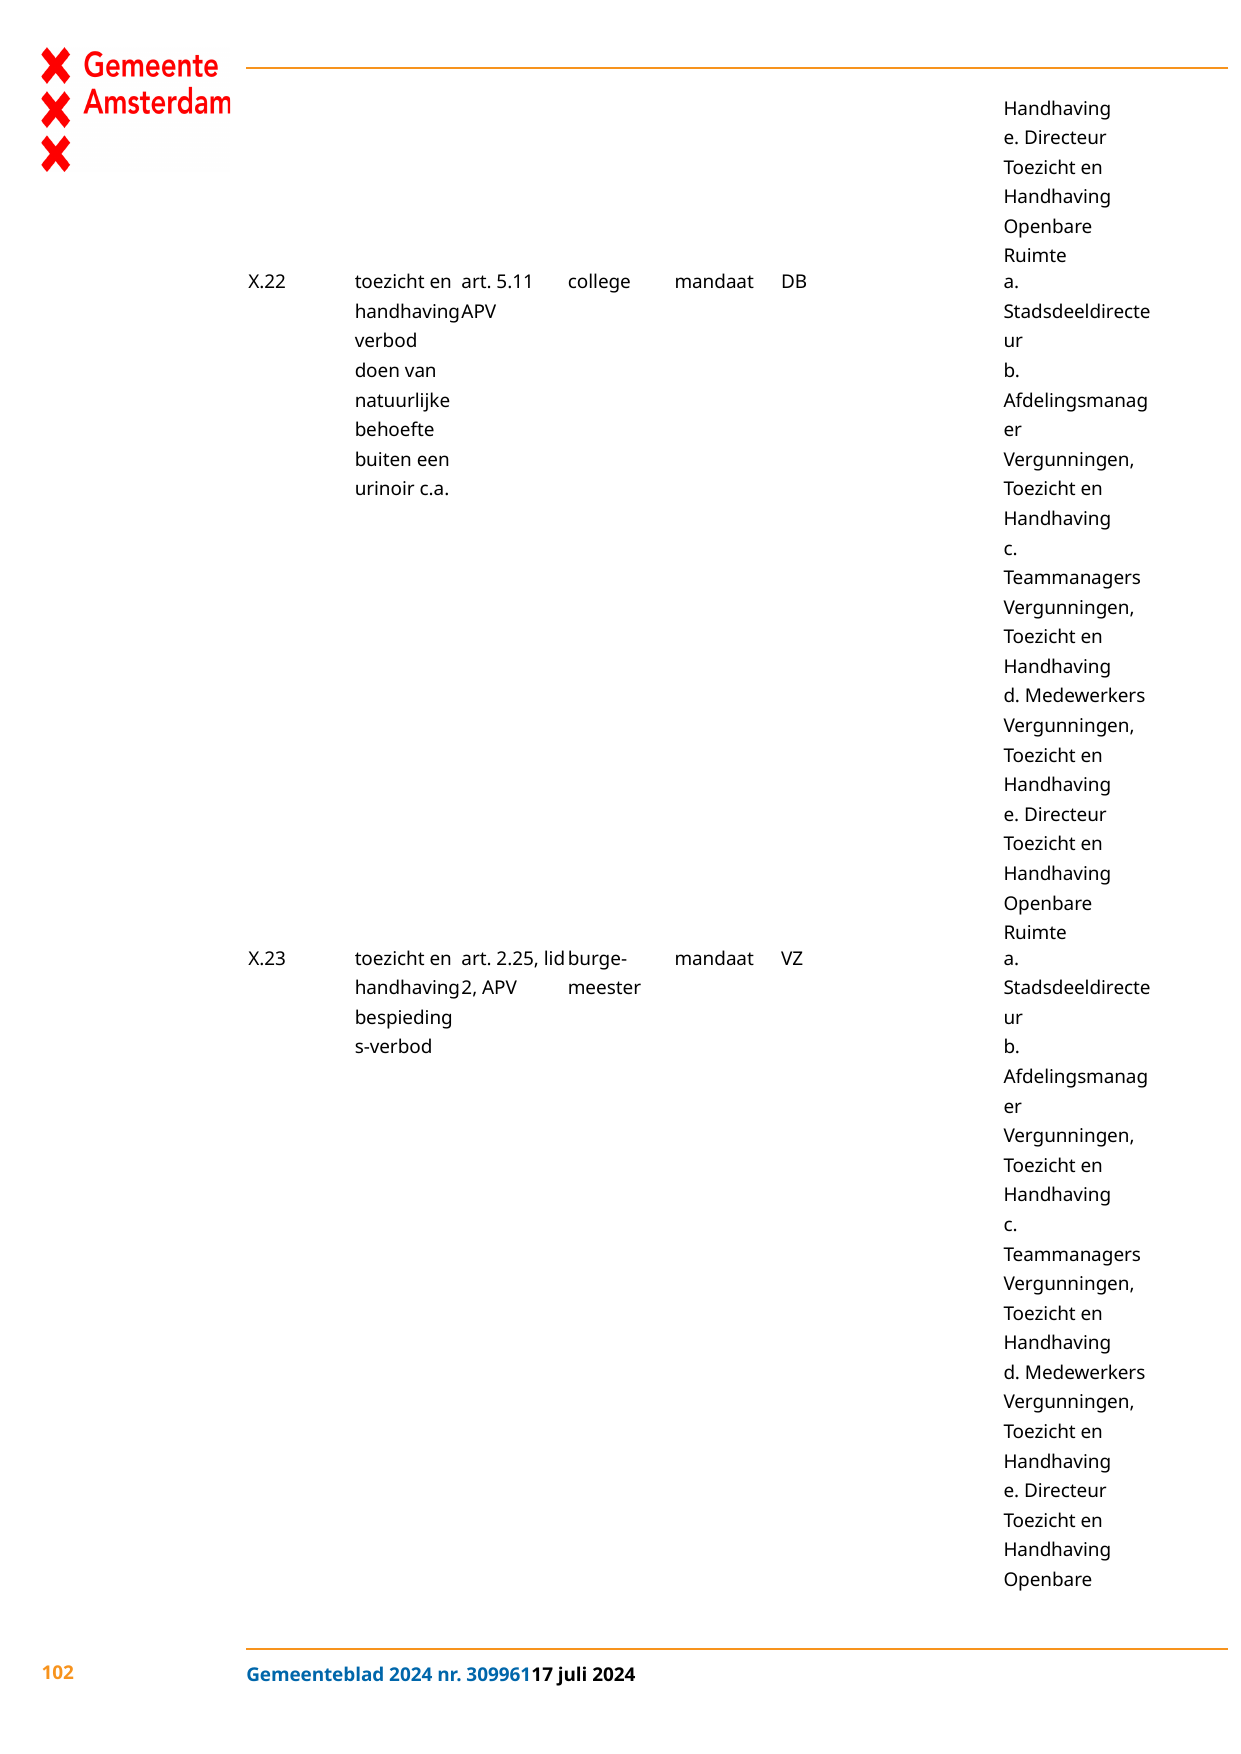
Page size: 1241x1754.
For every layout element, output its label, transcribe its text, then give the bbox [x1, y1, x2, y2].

table_cell X.22 [248, 269, 354, 945]
table_cell DB [781, 269, 887, 945]
table_cell [781, 95, 887, 268]
table_cell art. 5.11 APV [461, 269, 568, 945]
table_cell X.23 [248, 945, 354, 1592]
table_cell VZ [781, 945, 887, 1592]
table_cell burge-meester [568, 945, 674, 1592]
table_cell [568, 95, 674, 268]
table_cell art. 2.25, lid 2, APV [461, 945, 568, 1592]
table_cell Handhaving e. Directeur Toezicht en Handhaving Openbare Ruimte [1003, 95, 1152, 268]
table_cell a. Stadsdeeldirecteur b. Afdelingsmanager Vergunningen, Toezicht en Handhaving c. Teammanagers Vergunningen, Toezicht en Handhaving d. Medewerkers Vergunningen, Toezicht en Handhaving e. Directeur Toezicht en Handhaving Openbare [1003, 945, 1152, 1592]
table_cell [674, 95, 781, 268]
table_cell mandaat [674, 945, 781, 1592]
table_cell [461, 95, 568, 268]
table_cell a. Stadsdeeldirecteur b. Afdelingsmanager Vergunningen, Toezicht en Handhaving c. Teammanagers Vergunningen, Toezicht en Handhaving d. Medewerkers Vergunningen, Toezicht en Handhaving e. Directeur Toezicht en Handhaving Openbare Ruimte [1003, 269, 1152, 945]
table_cell [355, 95, 461, 268]
table_cell college [568, 269, 674, 945]
table_cell [888, 945, 1003, 1592]
table_cell mandaat [674, 269, 781, 945]
table_cell toezicht en handhaving verbod doen van natuurlijke behoefte buiten een urinoir c.a. [355, 269, 461, 945]
table_cell [888, 95, 1003, 268]
table_cell [888, 269, 1003, 945]
picture [41, 47, 231, 172]
table_cell toezicht en handhaving bespiedings-verbod [355, 945, 461, 1592]
table_cell [248, 95, 354, 268]
